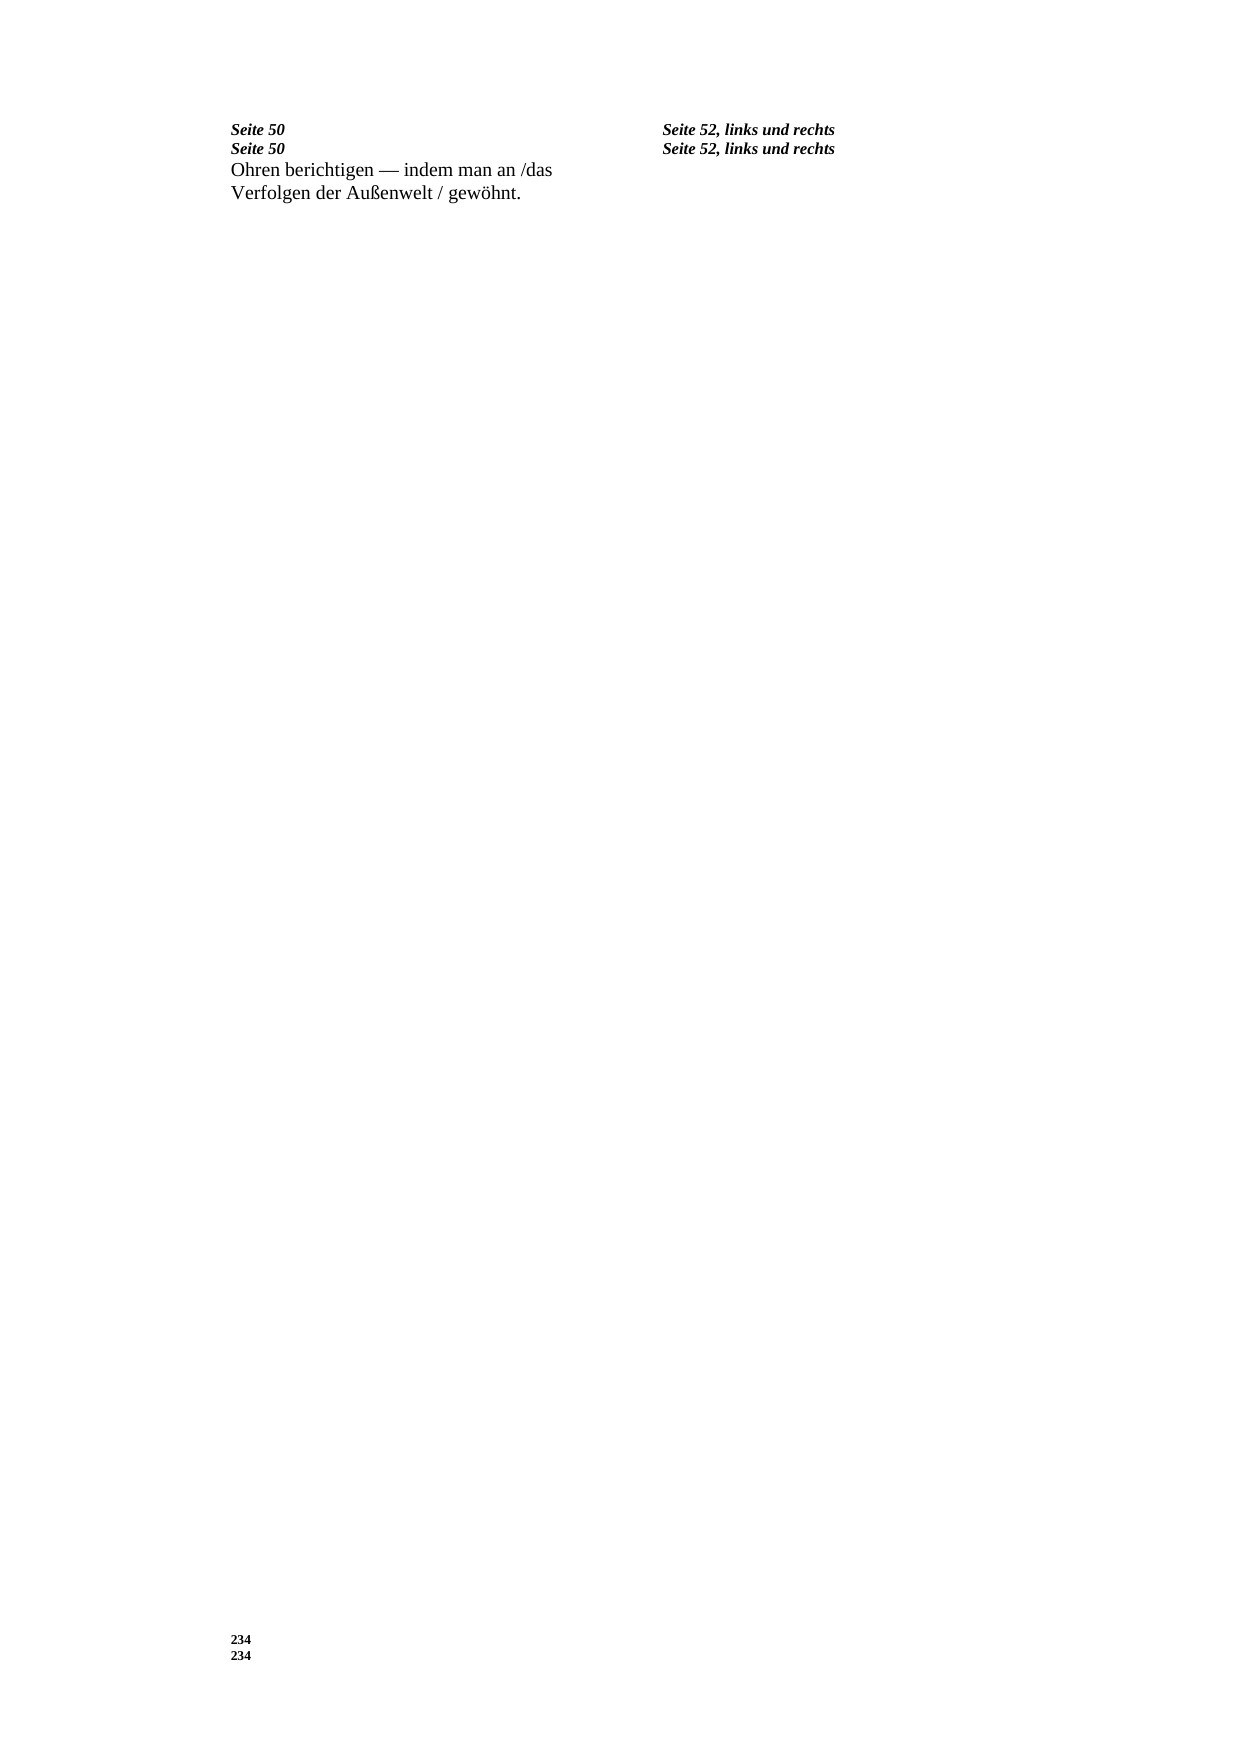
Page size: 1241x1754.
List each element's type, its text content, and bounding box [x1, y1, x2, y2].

text Ohren berichtigen — indem man an /das Verfolgen der Außenwelt / gewöhnt. [231, 158, 609, 204]
